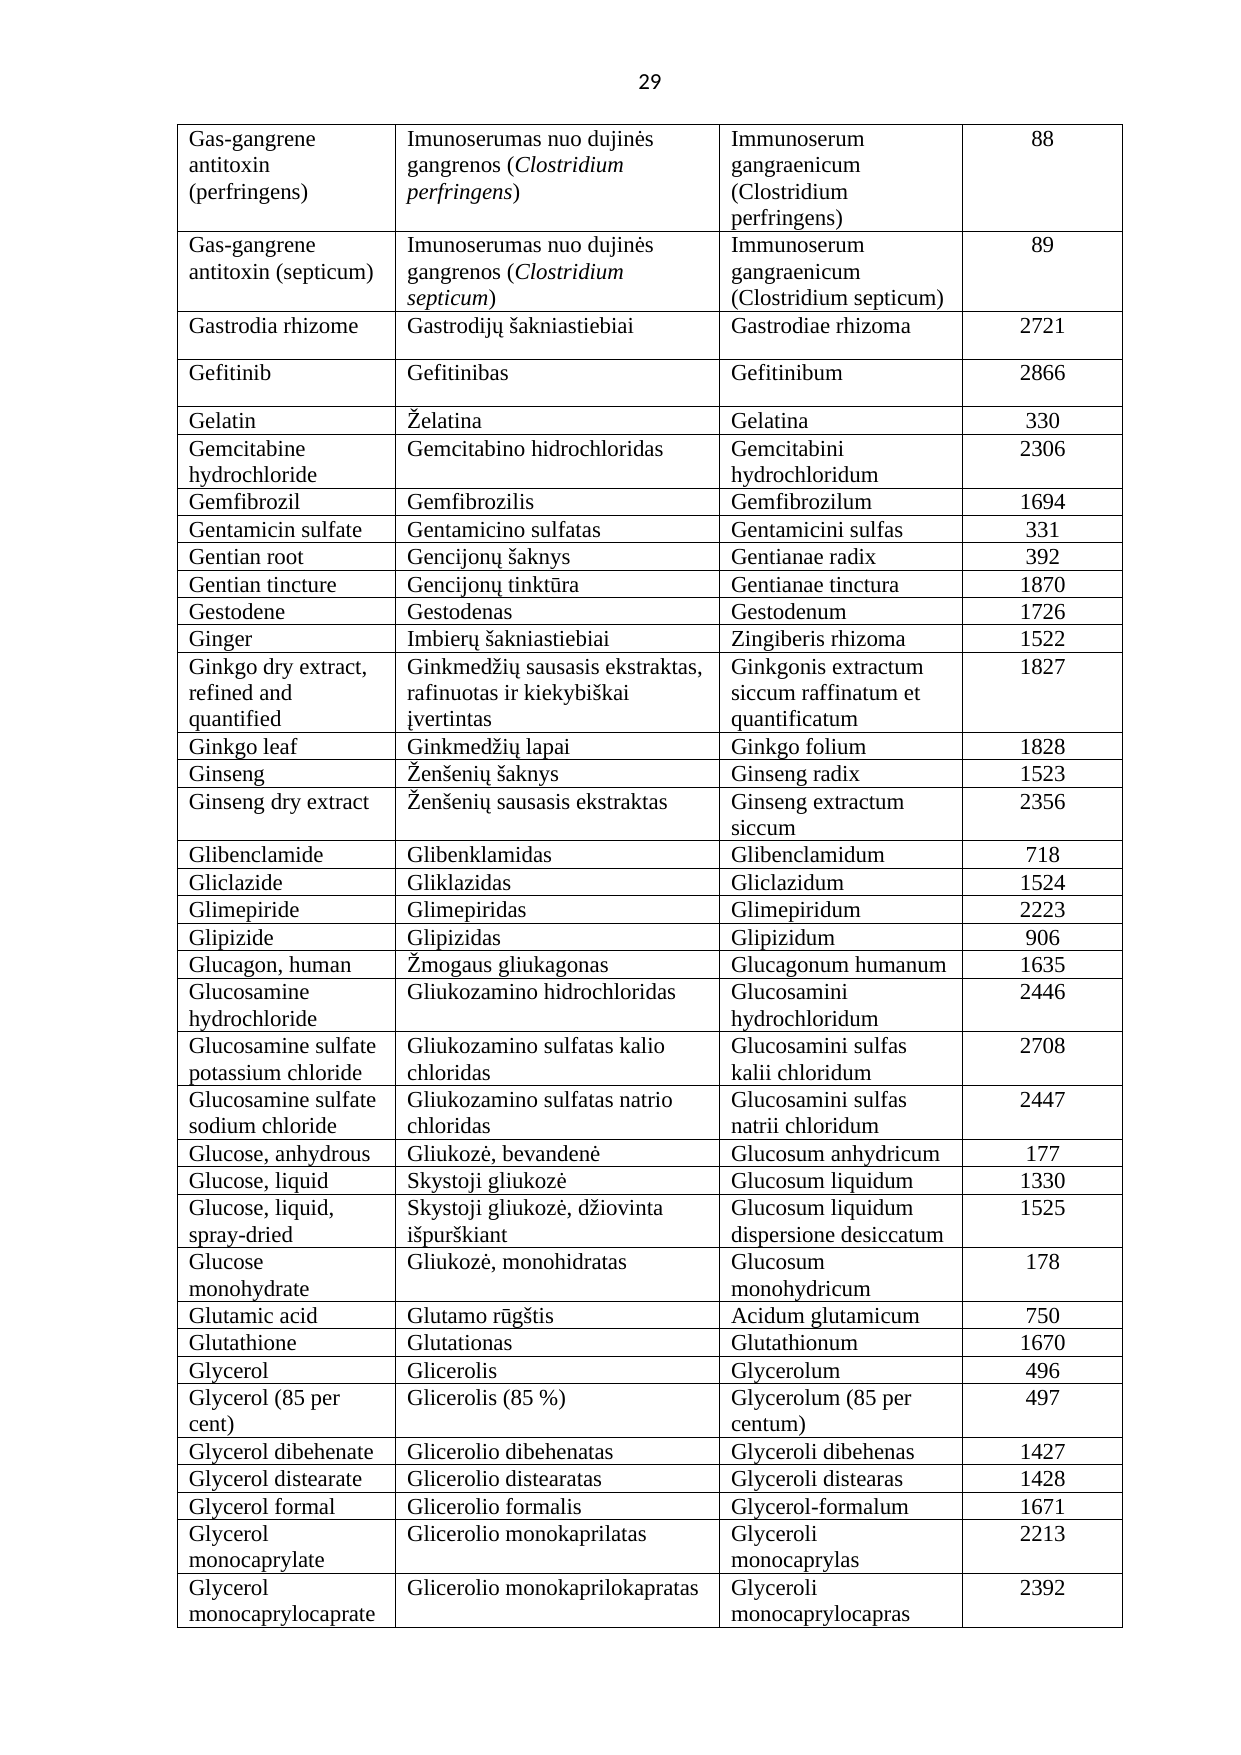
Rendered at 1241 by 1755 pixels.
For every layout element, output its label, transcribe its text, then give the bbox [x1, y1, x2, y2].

table_cell Glicerolio monokaprilatas [396, 1520, 719, 1573]
table_cell 88 [963, 125, 1122, 231]
table_cell Imbierų šakniastiebiai [396, 625, 719, 652]
table_cell Immunoserum gangraenicum (Clostridium perfringens) [720, 125, 962, 231]
table_cell 1671 [963, 1493, 1122, 1519]
table_cell Ginkgo folium [720, 733, 962, 759]
table_cell Glucosamini sulfas natrii chloridum [720, 1086, 962, 1139]
table_cell Gliukozė, bevandenė [396, 1140, 719, 1166]
table_cell 497 [963, 1384, 1122, 1437]
table_cell Ginger [178, 625, 395, 652]
table_cell Glipizide [178, 924, 395, 950]
table_cell Gemfibrozil [178, 489, 395, 515]
table_cell Gentianae radix [720, 543, 962, 569]
table_cell Ginkmedžių lapai [396, 733, 719, 759]
table_cell 1828 [963, 733, 1122, 759]
table_cell Glibenklamidas [396, 841, 719, 868]
table_cell Ginseng [178, 760, 395, 787]
table_cell 750 [963, 1302, 1122, 1328]
table_cell Glucosum anhydricum [720, 1140, 962, 1166]
table_cell Glyceroli dibehenas [720, 1438, 962, 1464]
table_cell Gliukozamino hidrochloridas [396, 979, 719, 1031]
table_cell Gentamicini sulfas [720, 516, 962, 542]
table_cell 1870 [963, 571, 1122, 597]
table_cell Glucosamini hydrochloridum [720, 979, 962, 1031]
table_cell 2306 [963, 435, 1122, 487]
table_cell Glycerol monocaprylocaprate [178, 1574, 395, 1627]
table_cell Glucosum liquidum [720, 1167, 962, 1193]
table_cell Gliklazidas [396, 869, 719, 895]
table_cell Gas-gangrene antitoxin (perfringens) [178, 125, 395, 231]
table_cell Glutamo rūgštis [396, 1302, 719, 1328]
table_cell 2213 [963, 1520, 1122, 1573]
table_cell Glicerolis (85 %) [396, 1384, 719, 1437]
table_cell 1523 [963, 760, 1122, 787]
table_cell Gemcitabini hydrochloridum [720, 435, 962, 487]
table_cell Glyceroli monocaprylas [720, 1520, 962, 1573]
table_cell Gefitinib [178, 360, 395, 406]
table_cell Zingiberis rhizoma [720, 625, 962, 652]
table_cell Glucagon, human [178, 951, 395, 977]
table_cell Gliukozė, monohidratas [396, 1248, 719, 1301]
table_cell Glycerol formal [178, 1493, 395, 1519]
table_cell Glimepiridas [396, 896, 719, 923]
table_cell Gliukozamino sulfatas kalio chloridas [396, 1032, 719, 1085]
table_cell Glimepiride [178, 896, 395, 923]
table_cell Ginseng dry extract [178, 788, 395, 840]
table_cell Gemfibrozilis [396, 489, 719, 515]
table_cell Glucosamine sulfate potassium chloride [178, 1032, 395, 1085]
table_cell 1524 [963, 869, 1122, 895]
table_cell Glucosamine hydrochloride [178, 979, 395, 1031]
table_cell Glucosamine sulfate sodium chloride [178, 1086, 395, 1139]
table_cell Immunoserum gangraenicum (Clostridium septicum) [720, 232, 962, 311]
table_cell Glucose monohydrate [178, 1248, 395, 1301]
table_cell 1525 [963, 1195, 1122, 1247]
table_cell Glibenclamide [178, 841, 395, 868]
table_cell Glucosamini sulfas kalii chloridum [720, 1032, 962, 1085]
table_cell Skystoji gliukozė, džiovinta išpurškiant [396, 1195, 719, 1247]
table_cell 330 [963, 407, 1122, 434]
table_cell Imunoserumas nuo dujinės gangrenos (Clostridium septicum) [396, 232, 719, 311]
table_cell Glimepiridum [720, 896, 962, 923]
table_cell Gelatin [178, 407, 395, 434]
table_cell 1428 [963, 1465, 1122, 1492]
table_cell 1694 [963, 489, 1122, 515]
table_cell Gefitinibum [720, 360, 962, 406]
table_cell Glycerol-formalum [720, 1493, 962, 1519]
table_cell Glicerolio distearatas [396, 1465, 719, 1492]
table_cell 496 [963, 1357, 1122, 1383]
table_cell Glutathione [178, 1329, 395, 1356]
table_cell 2708 [963, 1032, 1122, 1085]
table_cell Glutamic acid [178, 1302, 395, 1328]
table_cell Skystoji gliukozė [396, 1167, 719, 1193]
table_cell Glutationas [396, 1329, 719, 1356]
table_cell Ženšenių šaknys [396, 760, 719, 787]
table_cell Gentamicino sulfatas [396, 516, 719, 542]
table_cell 392 [963, 543, 1122, 569]
table_cell Gestodenum [720, 598, 962, 624]
table_cell Gentamicin sulfate [178, 516, 395, 542]
table_cell Gestodene [178, 598, 395, 624]
table_cell Gestodenas [396, 598, 719, 624]
table_cell 1427 [963, 1438, 1122, 1464]
table_cell 331 [963, 516, 1122, 542]
table_cell Gentian tincture [178, 571, 395, 597]
table_cell Glucose, anhydrous [178, 1140, 395, 1166]
table_cell Gliclazidum [720, 869, 962, 895]
table_cell Glucosum monohydricum [720, 1248, 962, 1301]
table_cell Glycerol monocaprylate [178, 1520, 395, 1573]
table_cell Ginkgo dry extract, refined and quantified [178, 653, 395, 732]
table_cell 906 [963, 924, 1122, 950]
table_cell Ginseng radix [720, 760, 962, 787]
table_cell 2446 [963, 979, 1122, 1031]
table_cell Glucagonum humanum [720, 951, 962, 977]
table_cell Imunoserumas nuo dujinės gangrenos (Clostridium perfringens) [396, 125, 719, 231]
table_cell Glucosum liquidum dispersione desiccatum [720, 1195, 962, 1247]
table_cell Gelatina [720, 407, 962, 434]
table_cell Gastrodiae rhizoma [720, 312, 962, 358]
table_cell Gemcitabino hidrochloridas [396, 435, 719, 487]
table_cell Ženšenių sausasis ekstraktas [396, 788, 719, 840]
table_cell 1726 [963, 598, 1122, 624]
table_cell Glyceroli distearas [720, 1465, 962, 1492]
table_cell Glicerolio formalis [396, 1493, 719, 1519]
table_cell 1522 [963, 625, 1122, 652]
table_cell Gemcitabine hydrochloride [178, 435, 395, 487]
table_cell Gliukozamino sulfatas natrio chloridas [396, 1086, 719, 1139]
table_cell Glucose, liquid, spray-dried [178, 1195, 395, 1247]
table_cell Gliclazide [178, 869, 395, 895]
table_cell Glycerol (85 per cent) [178, 1384, 395, 1437]
table_cell 89 [963, 232, 1122, 311]
table_cell Glycerolum (85 per centum) [720, 1384, 962, 1437]
table_cell Glicerolio dibehenatas [396, 1438, 719, 1464]
table_cell Acidum glutamicum [720, 1302, 962, 1328]
table_cell 1635 [963, 951, 1122, 977]
table_cell Glycerolum [720, 1357, 962, 1383]
table_cell 2223 [963, 896, 1122, 923]
table_cell 1670 [963, 1329, 1122, 1356]
table_cell 2866 [963, 360, 1122, 406]
table_cell 2356 [963, 788, 1122, 840]
table_cell Gemfibrozilum [720, 489, 962, 515]
table_cell Ginkgonis extractum siccum raffinatum et quantificatum [720, 653, 962, 732]
table_cell Glycerol [178, 1357, 395, 1383]
table_cell Glutathionum [720, 1329, 962, 1356]
table_cell Glycerol dibehenate [178, 1438, 395, 1464]
table_cell 1827 [963, 653, 1122, 732]
table_cell Gentianae tinctura [720, 571, 962, 597]
table_cell 1330 [963, 1167, 1122, 1193]
table_cell Glipizidas [396, 924, 719, 950]
table_cell Glicerolio monokaprilokapratas [396, 1574, 719, 1627]
table_cell Gencijonų tinktūra [396, 571, 719, 597]
table_cell Glipizidum [720, 924, 962, 950]
table_cell 2392 [963, 1574, 1122, 1627]
table_cell Gastrodijų šakniastiebiai [396, 312, 719, 358]
table_cell Ginkgo leaf [178, 733, 395, 759]
table_cell 178 [963, 1248, 1122, 1301]
table_cell Glicerolis [396, 1357, 719, 1383]
table_cell Glucose, liquid [178, 1167, 395, 1193]
table_cell 177 [963, 1140, 1122, 1166]
table_cell 718 [963, 841, 1122, 868]
table_cell 2721 [963, 312, 1122, 358]
table_cell Ginkmedžių sausasis ekstraktas, rafinuotas ir kiekybiškai įvertintas [396, 653, 719, 732]
table_cell Gastrodia rhizome [178, 312, 395, 358]
table_cell Želatina [396, 407, 719, 434]
table_cell Gencijonų šaknys [396, 543, 719, 569]
table_cell Glyceroli monocaprylocapras [720, 1574, 962, 1627]
table_cell Glycerol distearate [178, 1465, 395, 1492]
table_cell Žmogaus gliukagonas [396, 951, 719, 977]
table_cell Gas-gangrene antitoxin (septicum) [178, 232, 395, 311]
table_cell 2447 [963, 1086, 1122, 1139]
table_cell Glibenclamidum [720, 841, 962, 868]
table_cell Ginseng extractum siccum [720, 788, 962, 840]
table_cell Gefitinibas [396, 360, 719, 406]
table_cell Gentian root [178, 543, 395, 569]
